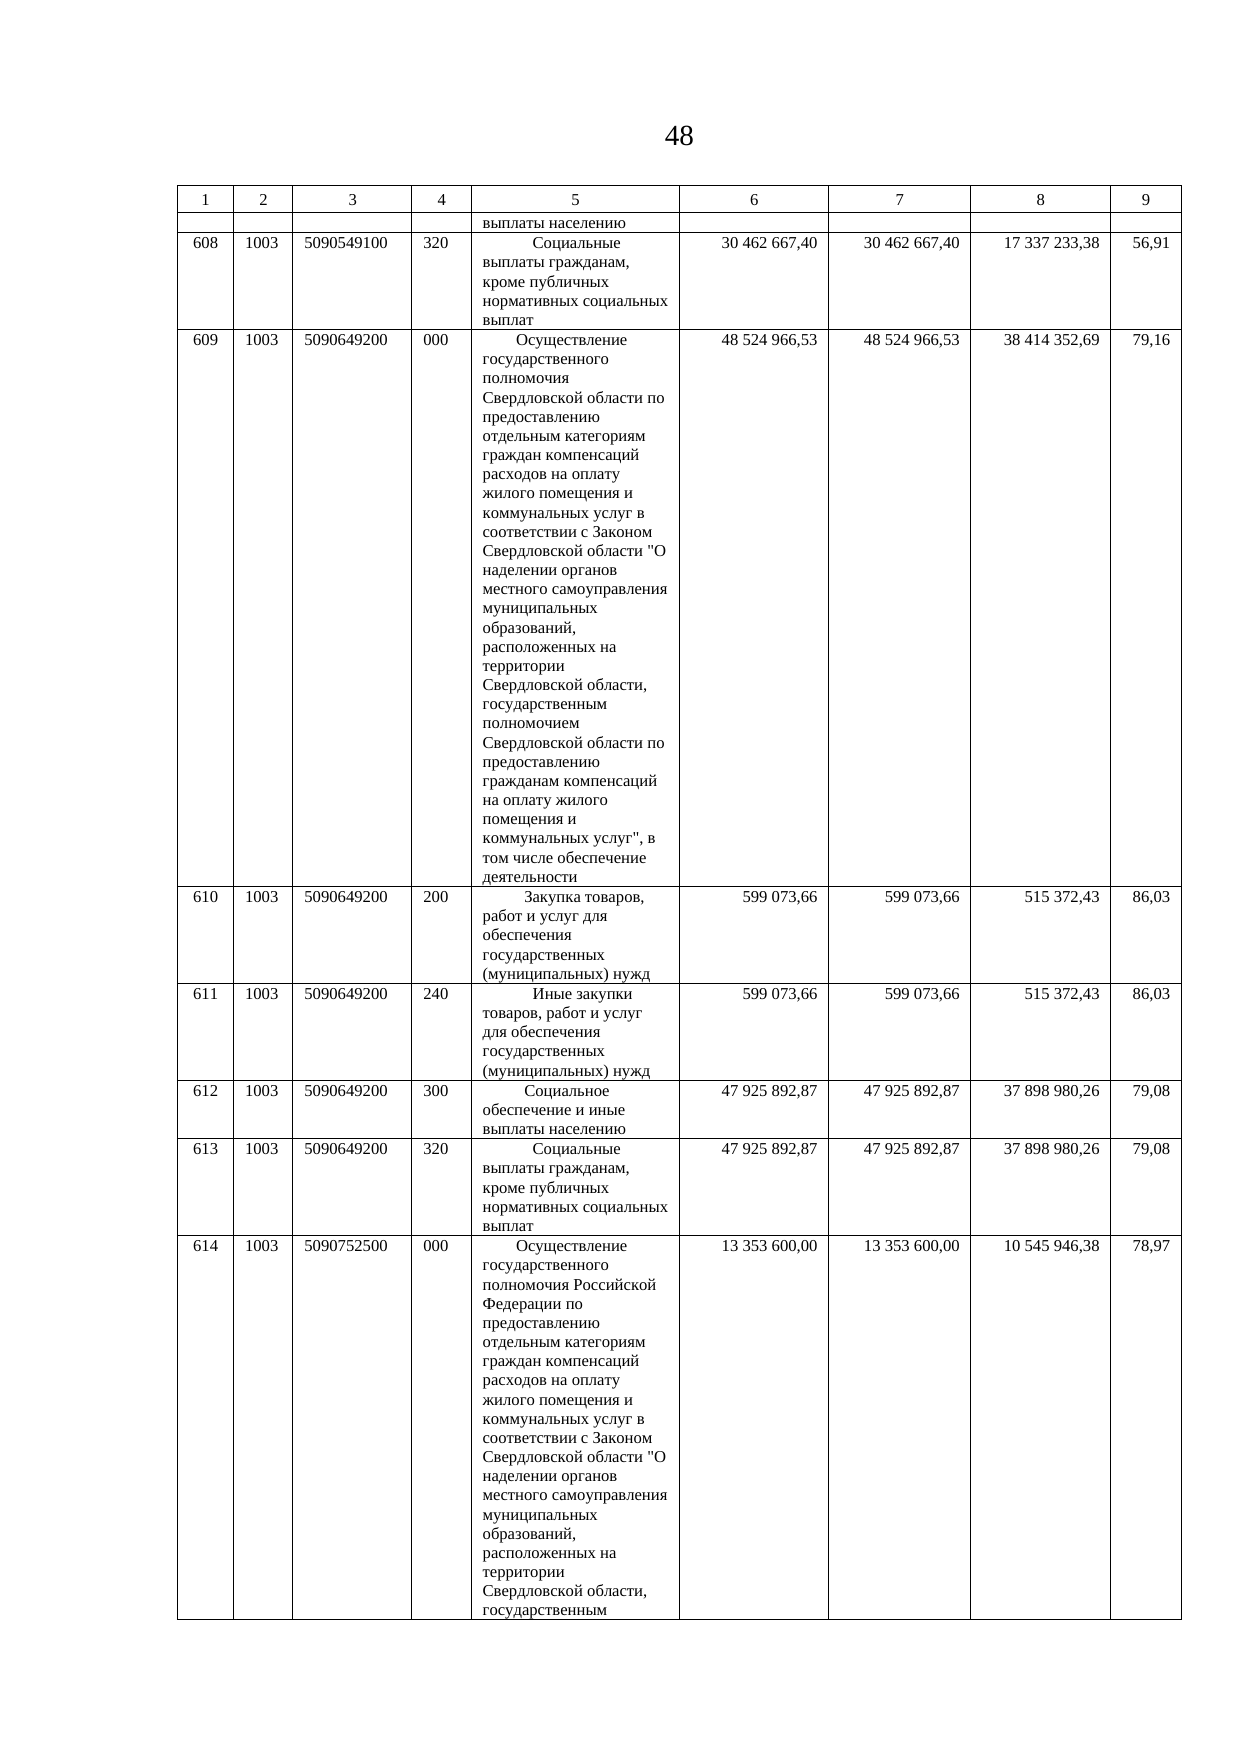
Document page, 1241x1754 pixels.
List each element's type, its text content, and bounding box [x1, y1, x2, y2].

table_cell Осуществление государственного полномочия Свердловской области по предоставлению отдельным категориям граждан компенсаций расходов на оплату жилого помещения и коммунальных услуг в соответствии с Законом Свердловской области "О наделении органов местного самоуправления муниципальных образований, расположенных на территории Свердловской области, государственным полномочием Свердловской области по предоставлению гражданам компенсаций на оплату жилого помещения и коммунальных услуг", в том числе обеспечение деятельности [472, 330, 679, 886]
table_cell 1003 [234, 1236, 292, 1619]
table_header 6 [680, 186, 828, 212]
table_cell 5090549100 [293, 233, 411, 329]
table_header 3 [293, 186, 411, 212]
table_cell 79,08 [1111, 1139, 1181, 1235]
table_cell 86,03 [1111, 984, 1181, 1079]
table_cell 1003 [234, 984, 292, 1079]
table_cell 613 [178, 1139, 233, 1235]
table_cell 5090649200 [293, 984, 411, 1079]
table_header 7 [829, 186, 970, 212]
table_cell [971, 213, 1110, 232]
table_cell 5090649200 [293, 1139, 411, 1235]
table_cell 56,91 [1111, 233, 1181, 329]
table_header 5 [472, 186, 679, 212]
table_cell 200 [412, 887, 471, 983]
table_cell [293, 213, 411, 232]
table_cell 320 [412, 1139, 471, 1235]
table_cell 240 [412, 984, 471, 1079]
table_cell 611 [178, 984, 233, 1079]
table_cell 599 073,66 [829, 984, 970, 1079]
table_cell 515 372,43 [971, 984, 1110, 1079]
table_cell 320 [412, 233, 471, 329]
table_header 1 [178, 186, 233, 212]
table_cell 608 [178, 233, 233, 329]
table_cell 5090752500 [293, 1236, 411, 1619]
table_header 4 [412, 186, 471, 212]
table_cell [234, 213, 292, 232]
table_cell Осуществление государственного полномочия Российской Федерации по предоставлению отдельным категориям граждан компенсаций расходов на оплату жилого помещения и коммунальных услуг в соответствии с Законом Свердловской области "О наделении органов местного самоуправления муниципальных образований, расположенных на территории Свердловской области, государственным [472, 1236, 679, 1619]
table_cell 13 353 600,00 [829, 1236, 970, 1619]
table_cell 17 337 233,38 [971, 233, 1110, 329]
table_header 9 [1111, 186, 1181, 212]
table_cell 612 [178, 1081, 233, 1138]
table_header 2 [234, 186, 292, 212]
table_cell 614 [178, 1236, 233, 1619]
table_cell 000 [412, 330, 471, 886]
table_cell 1003 [234, 1139, 292, 1235]
table_cell 48 524 966,53 [829, 330, 970, 886]
table_cell 610 [178, 887, 233, 983]
table_cell 47 925 892,87 [829, 1139, 970, 1235]
table_cell 599 073,66 [680, 984, 828, 1079]
table_cell [680, 213, 828, 232]
table_cell 38 414 352,69 [971, 330, 1110, 886]
table_cell 300 [412, 1081, 471, 1138]
table_cell 30 462 667,40 [829, 233, 970, 329]
table_cell 47 925 892,87 [829, 1081, 970, 1138]
table_cell [412, 213, 471, 232]
table_cell 599 073,66 [680, 887, 828, 983]
table_cell 48 524 966,53 [680, 330, 828, 886]
table_cell [178, 213, 233, 232]
table_cell 5090649200 [293, 1081, 411, 1138]
table_cell 86,03 [1111, 887, 1181, 983]
table_cell 599 073,66 [829, 887, 970, 983]
table_cell [1111, 213, 1181, 232]
table_cell 79,08 [1111, 1081, 1181, 1138]
table_cell 5090649200 [293, 887, 411, 983]
table_cell 47 925 892,87 [680, 1139, 828, 1235]
table_cell 1003 [234, 1081, 292, 1138]
table_cell 30 462 667,40 [680, 233, 828, 329]
table_cell 10 545 946,38 [971, 1236, 1110, 1619]
table_cell 13 353 600,00 [680, 1236, 828, 1619]
table_cell 515 372,43 [971, 887, 1110, 983]
table_cell 000 [412, 1236, 471, 1619]
table_cell Закупка товаров, работ и услуг для обеспечения государственных (муниципальных) нужд [472, 887, 679, 983]
table_cell [829, 213, 970, 232]
table_cell 1003 [234, 233, 292, 329]
table_cell 79,16 [1111, 330, 1181, 886]
table_cell 37 898 980,26 [971, 1081, 1110, 1138]
table_cell 78,97 [1111, 1236, 1181, 1619]
table_cell 1003 [234, 887, 292, 983]
table_cell Иные закупки товаров, работ и услуг для обеспечения государственных (муниципальных) нужд [472, 984, 679, 1079]
table_cell выплаты населению [472, 213, 679, 232]
table_cell Социальное обеспечение и иные выплаты населению [472, 1081, 679, 1138]
table_cell Социальные выплаты гражданам, кроме публичных нормативных социальных выплат [472, 233, 679, 329]
table_cell 1003 [234, 330, 292, 886]
table_cell 609 [178, 330, 233, 886]
table_cell 37 898 980,26 [971, 1139, 1110, 1235]
table_header 8 [971, 186, 1110, 212]
table_cell 47 925 892,87 [680, 1081, 828, 1138]
table_cell 5090649200 [293, 330, 411, 886]
table_cell Социальные выплаты гражданам, кроме публичных нормативных социальных выплат [472, 1139, 679, 1235]
